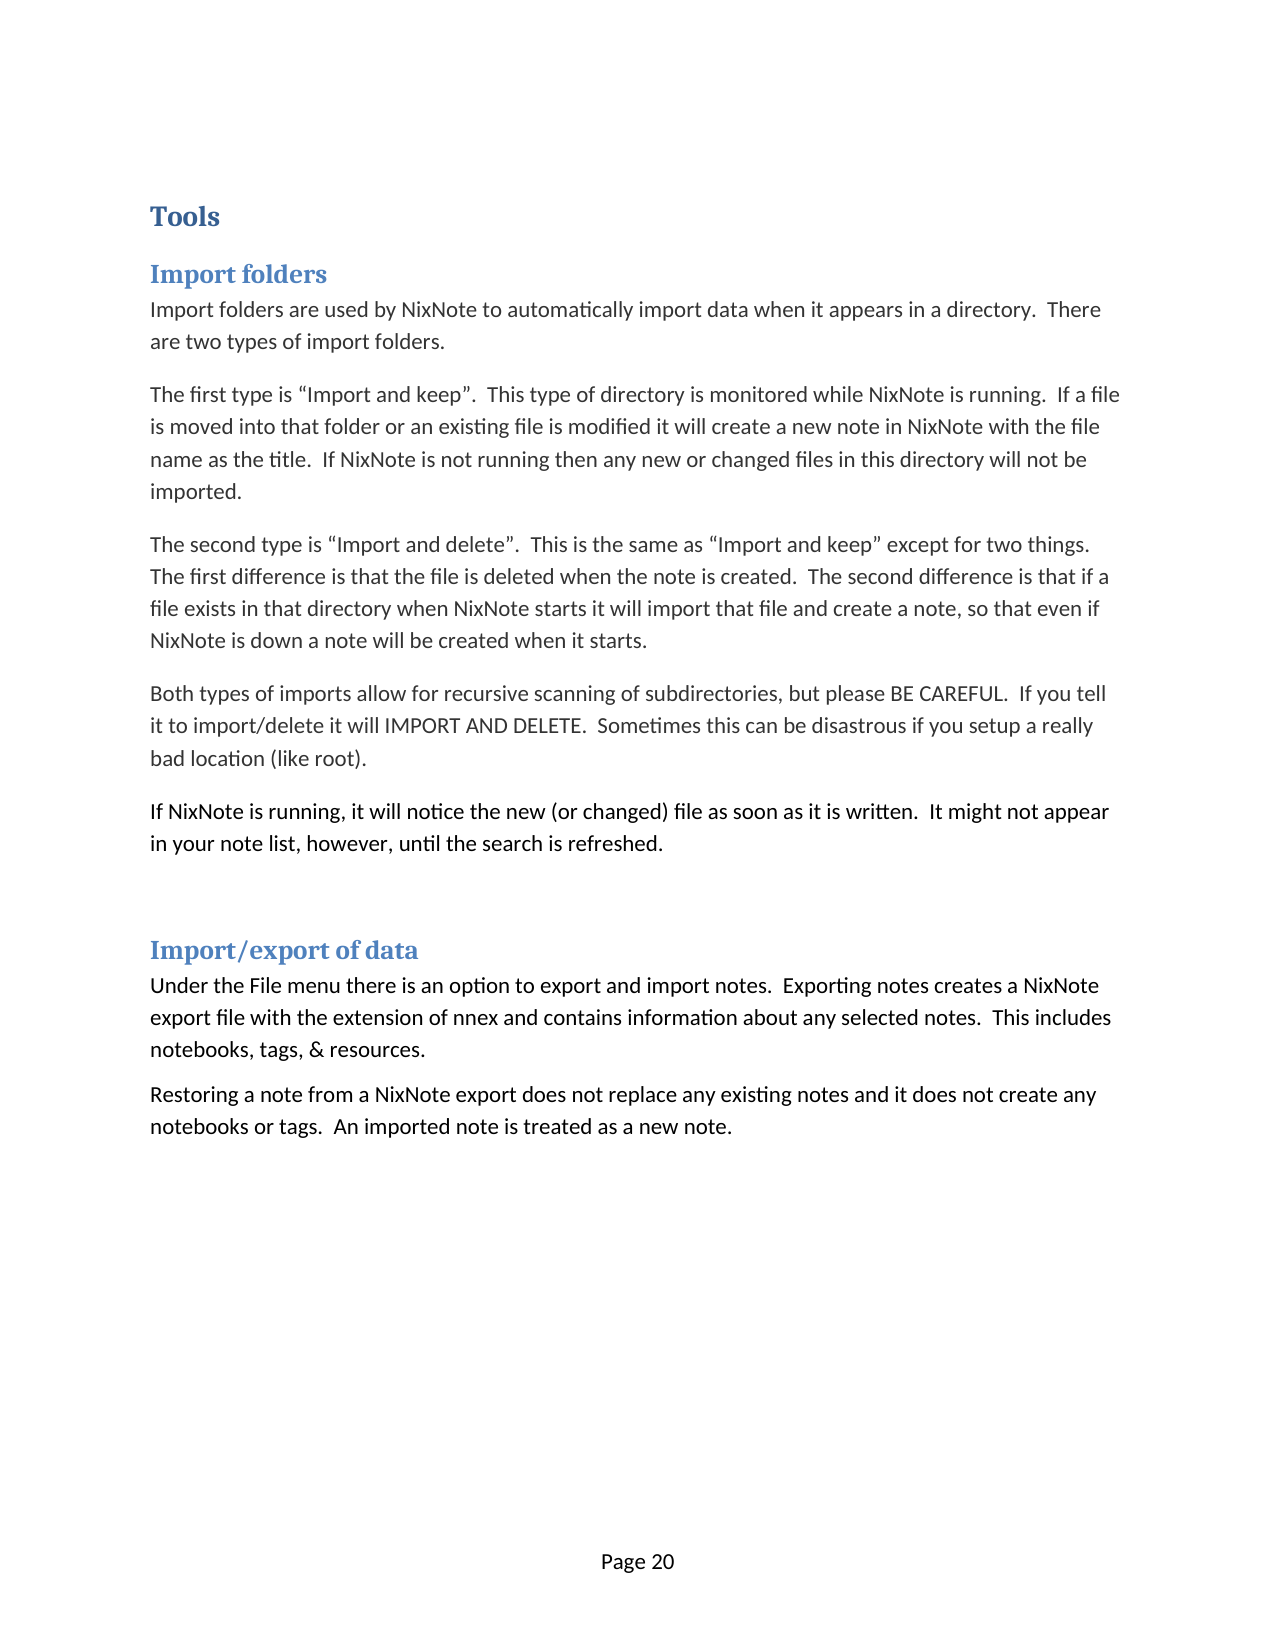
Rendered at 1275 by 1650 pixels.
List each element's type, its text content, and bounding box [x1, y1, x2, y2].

text The first type is “Import and keep”. This type of directory is monitored while NixNote is running. If a file is moved into that folder or an existing file is modified it will create a new note in NixNote with the file name as the title. If NixNote is not running then any new or changed files in this directory will not be imported. [150, 380, 1125, 505]
text The second type is “Import and delete”. This is the same as “Import and keep” except for two things. The first difference is that the file is deleted when the note is created. The second difference is that if a file exists in that directory when NixNote starts it will import that file and create a note, so that even if NixNote is down a note will be created when it starts. [150, 530, 1125, 654]
text If NixNote is running, it will notice the new (or changed) file as soon as it is written. It might not appear in your note list, however, until the search is refreshed. [150, 797, 1125, 857]
text Import folders are used by NixNote to automatically import data when it appears in a directory. There are two types of import folders. [150, 295, 1125, 355]
text Under the File menu there is an option to export and import notes. Exporting notes creates a NixNote export file with the extension of nnex and contains information about any selected notes. This includes notebooks, tags, & resources. [150, 971, 1125, 1063]
text Both types of imports allow for recursive scanning of subdirectories, but please BE CAREFUL. If you tell it to import/delete it will IMPORT AND DELETE. Sometimes this can be disastrous if you setup a really bad location (like root). [150, 679, 1125, 772]
text Restoring a note from a NixNote export does not replace any existing notes and it does not create any notebooks or tags. An imported note is treated as a new note. [150, 1080, 1125, 1140]
subtitle Import/export of data [150, 935, 1125, 966]
subtitle Tools [150, 200, 1125, 233]
subtitle Import folders [150, 259, 1125, 291]
